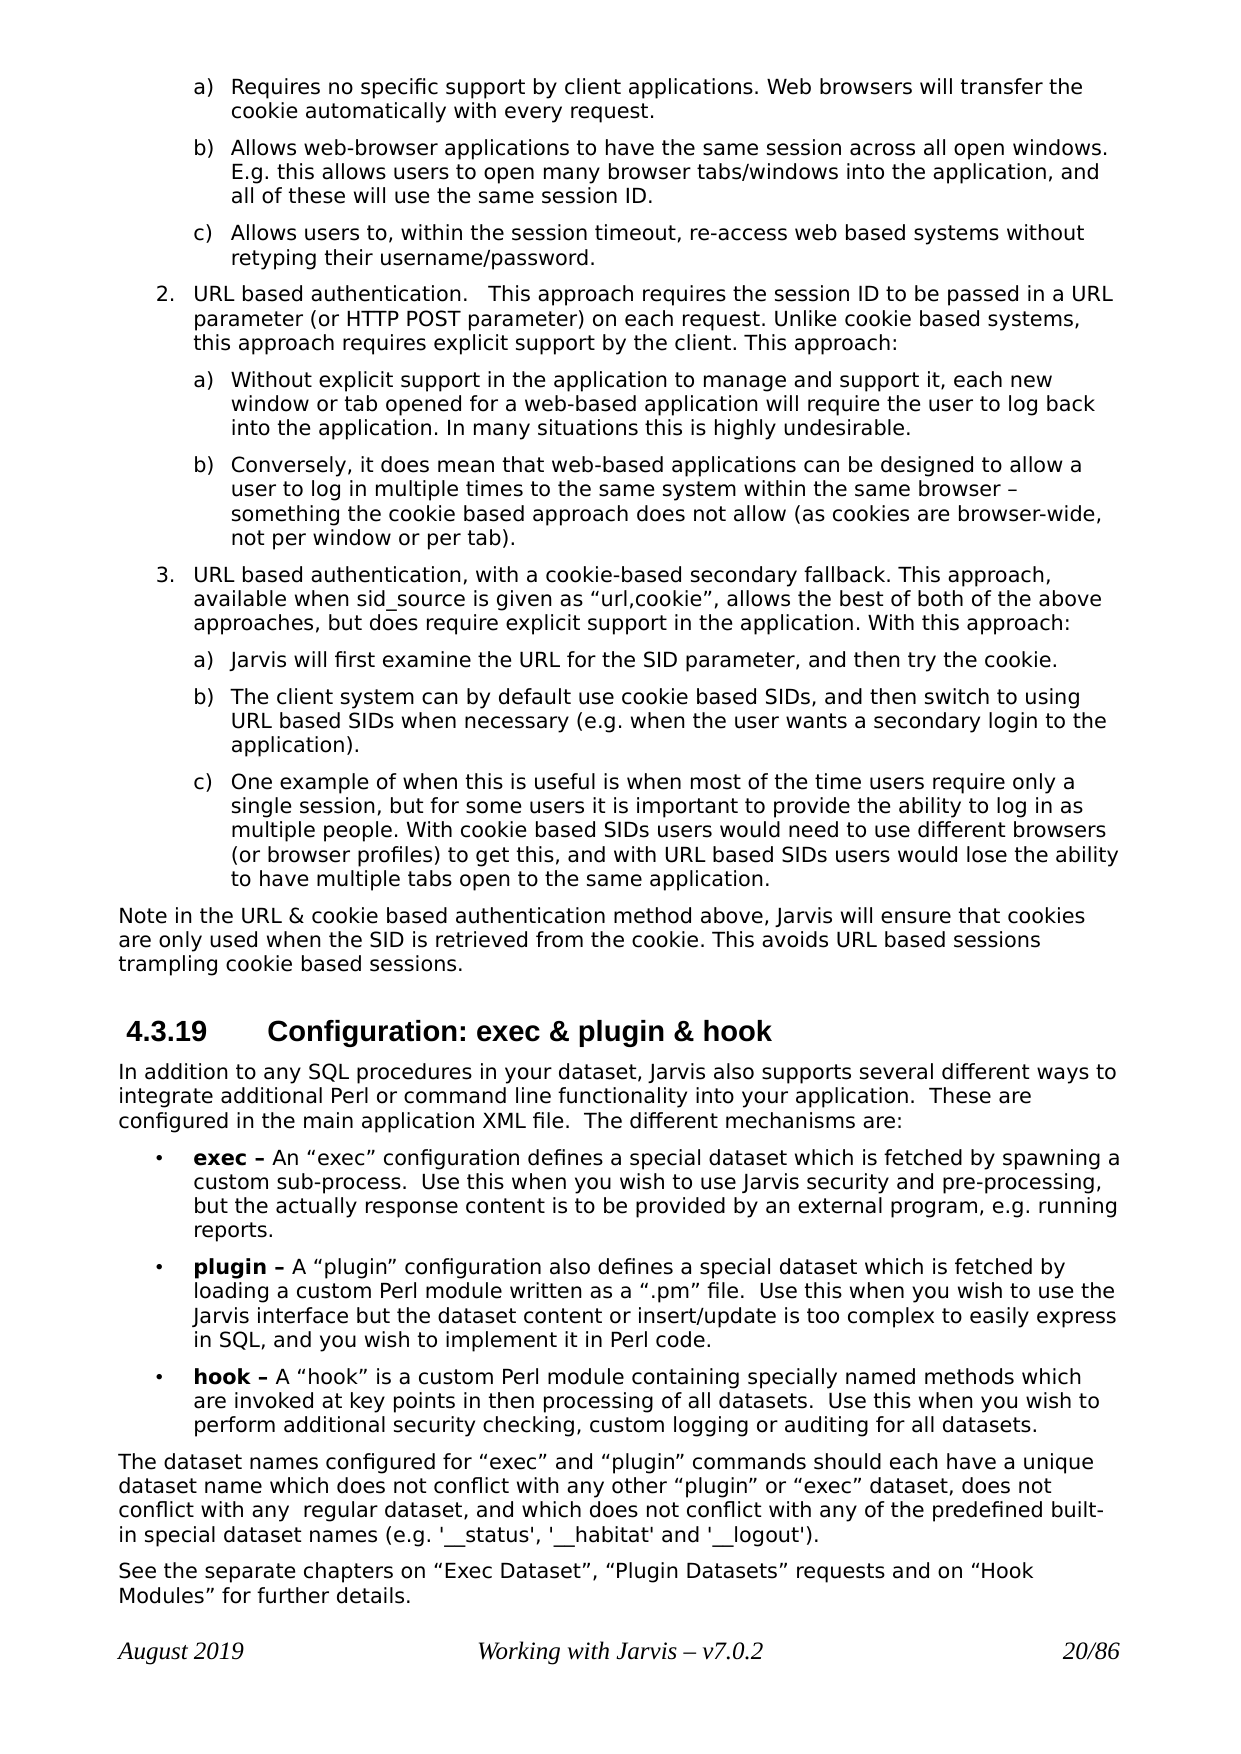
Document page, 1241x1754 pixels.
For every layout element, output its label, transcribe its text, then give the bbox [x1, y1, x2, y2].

list plugin – A “plugin” configuration also defines a special dataset which is fetched by loading a custom Perl module written as a “.pm” file. Use this when you wish to use the Jarvis interface but the dataset content or insert/update is too complex to easily express in SQL, and you wish to implement it in Perl code. [156, 1255, 1122, 1352]
list URL based authentication, with a cookie-based secondary fallback. This approach, available when sid_source is given as “url,cookie”, allows the best of both of the above approaches, but does require explicit support in the application. With this approach: [156, 563, 1122, 635]
list Without explicit support in the application to manage and support it, each new window or tab opened for a web-based application will require the user to log back into the application. In many situations this is highly undesirable. [193, 368, 1122, 441]
list One example of when this is useful is when most of the time users require only a single session, but for some users it is important to provide the ability to log in as multiple people. With cookie based SIDs users would need to use different browsers (or browser profiles) to get this, and with URL based SIDs users would lose the ability to have multiple tabs open to the same application. [193, 770, 1122, 891]
text Note in the URL & cookie based authentication method above, Jarvis will ensure that cookies are only used when the SID is retrieved from the cookie. This avoids URL based sessions trampling cookie based sessions. [118, 904, 1122, 977]
subtitle Configuration: exec & plugin & hook [118, 1014, 1122, 1048]
list URL based authentication. This approach requires the session ID to be passed in a URL parameter (or HTTP POST parameter) on each request. Unlike cookie based systems, this approach requires explicit support by the client. This approach: [156, 282, 1122, 355]
text In addition to any SQL procedures in your dataset, Jarvis also supports several different ways to integrate additional Perl or command line functionality into your application. These are configured in the main application XML file. The different mechanisms are: [118, 1060, 1122, 1133]
list Allows web-browser applications to have the same session across all open windows. E.g. this allows users to open many browser tabs/windows into the application, and all of these will use the same session ID. [193, 136, 1122, 209]
list The client system can by default use cookie based SIDs, and then switch to using URL based SIDs when necessary (e.g. when the user wants a secondary login to the application). [193, 685, 1122, 757]
list Conversely, it does mean that web-based applications can be designed to allow a user to log in multiple times to the same system within the same browser – something the cookie based approach does not allow (as cookies are browser-wide, not per window or per tab). [193, 453, 1122, 550]
list exec – An “exec” configuration defines a special dataset which is fetched by spawning a custom sub-process. Use this when you wish to use Jarvis security and pre-processing, but the actually response content is to be provided by an external program, e.g. running reports. [156, 1146, 1122, 1243]
list Requires no specific support by client applications. Web browsers will transfer the cookie automatically with every request. [193, 75, 1122, 123]
text See the separate chapters on “Exec Dataset”, “Plugin Datasets” requests and on “Hook Modules” for further details. [118, 1559, 1122, 1608]
list Allows users to, within the session timeout, re-access web based systems without retyping their username/password. [193, 221, 1122, 270]
list Jarvis will first examine the URL for the SID parameter, and then try the cookie. [193, 648, 1122, 672]
list hook – A “hook” is a custom Perl module containing specially named methods which are invoked at key points in then processing of all datasets. Use this when you wish to perform additional security checking, custom logging or auditing for all datasets. [156, 1365, 1122, 1437]
text The dataset names configured for “exec” and “plugin” commands should each have a unique dataset name which does not conflict with any other “plugin” or “exec” dataset, does not conflict with any regular dataset, and which does not conflict with any of the predefined built-in special dataset names (e.g. '__status', '__habitat' and '__logout'). [118, 1450, 1122, 1547]
